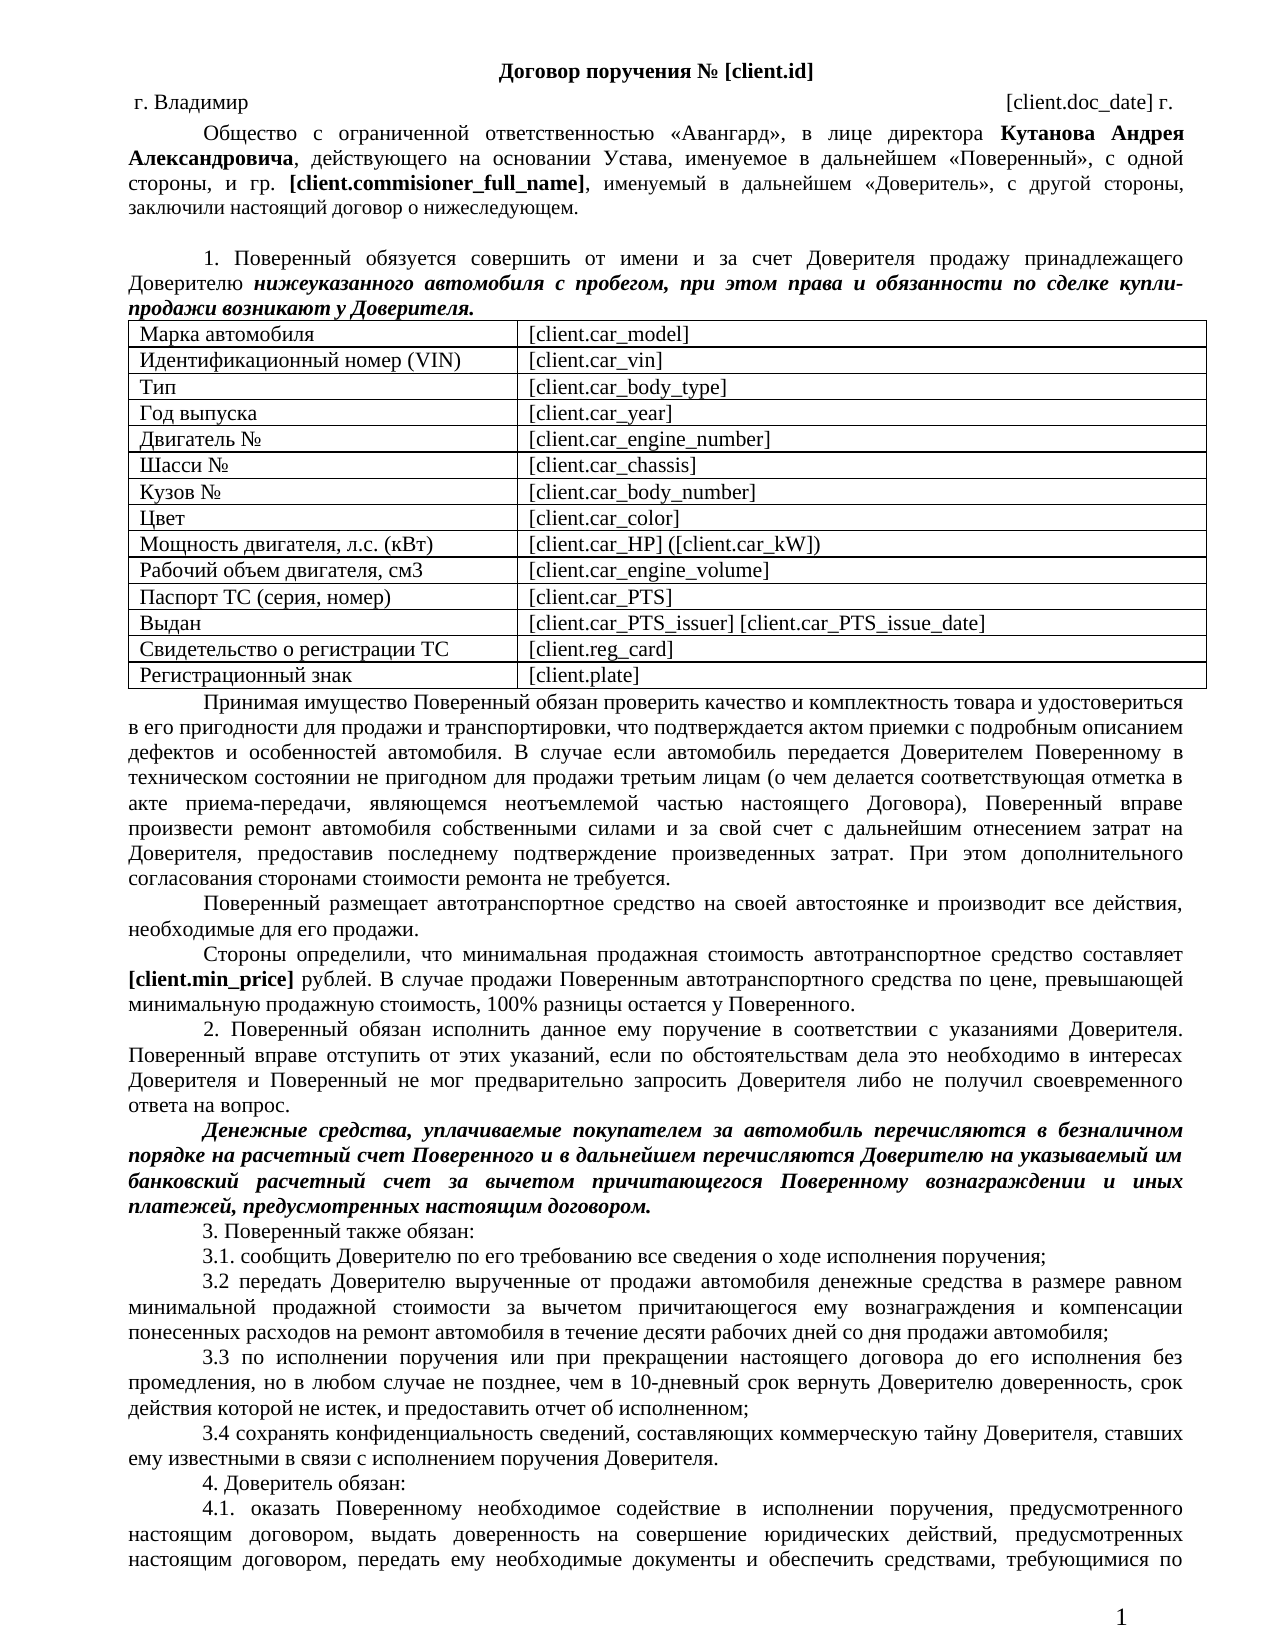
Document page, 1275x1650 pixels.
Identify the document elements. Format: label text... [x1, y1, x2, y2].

table_cell [client.car_vin] [518, 348, 1206, 373]
table_cell Двигатель № [129, 426, 517, 451]
table_cell [client.car_PTS] [518, 584, 1206, 609]
table_cell Регистрационный знак [129, 663, 517, 688]
table_cell Свидетельство о регистрации ТС [129, 636, 517, 661]
text 3. Поверенный также обязан: [128, 1218, 1184, 1243]
table_cell Шасси № [129, 453, 517, 478]
table_cell [client.car_engine_volume] [518, 558, 1206, 583]
table_cell [client.reg_card] [518, 636, 1206, 661]
table_cell Кузов № [129, 479, 517, 504]
table_cell [client.car_engine_number] [518, 426, 1206, 451]
table_cell Мощность двигателя, л.с. (кВт) [129, 531, 517, 556]
table_cell [client.car_PTS_issuer] [client.car_PTS_issue_date] [518, 610, 1206, 635]
text Денежные средства, уплачиваемые покупателем за автомобиль перечисляются в безналичном порядке на расчетный счет Поверенного и в дальнейшем перечисляются Доверителю на указываемый им банковский расчетный счет за вычетом причитающегося Поверенному вознаграждении и иных платежей, предусмотренных настоящим договором. [128, 1117, 1184, 1218]
table_header [client.doc_date] г. [656, 83, 1184, 120]
text 2. Поверенный обязан исполнить данное ему поручение в соответствии с указаниями Доверителя. Поверенный вправе отступить от этих указаний, если по обстоятельствам дела это необходимо в интересах Доверителя и Поверенный не мог предварительно запросить Доверителя либо не получил своевременного ответа на вопрос. [128, 1016, 1184, 1117]
text Общество с ограниченной ответственностью «Авангард», в лице директора Кутанова Андрея Александровича, действующего на основании Устава, именуемое в дальнейшем «Поверенный», с одной стороны, и гр. [client.commisioner_full_name], именуемый в дальнейшем «Доверитель», с другой стороны, заключили настоящий договор о нижеследующем. [128, 120, 1184, 219]
text 4. Доверитель обязан: [128, 1470, 1184, 1495]
text 3.4 сохранять конфиденциальность сведений, составляющих коммерческую тайну Доверителя, ставших ему известными в связи с исполнением поручения Доверителя. [128, 1420, 1184, 1470]
table_cell Рабочий объем двигателя, см3 [129, 558, 517, 583]
table_cell Тип [129, 374, 517, 399]
table_cell [client.car_HP] ([client.car_kW]) [518, 531, 1206, 556]
table_cell [client.car_body_type] [518, 374, 1206, 399]
text Стороны определили, что минимальная продажная стоимость автотранспортное средство составляет [client.min_price] рублей. В случае продажи Поверенным автотранспортного средства по цене, превышающей минимальную продажную стоимость, 100% разницы остается у Поверенного. [128, 941, 1184, 1016]
table_cell [client.car_chassis] [518, 453, 1206, 478]
text Договор поручения № [client.id] [128, 58, 1184, 83]
text Поверенный размещает автотранспортное средство на своей автостоянке и производит все действия, необходимые для его продажи. [128, 890, 1184, 941]
text 3.2 передать Доверителю вырученные от продажи автомобиля денежные средства в размере равном минимальной продажной стоимости за вычетом причитающегося ему вознаграждения и компенсации понесенных расходов на ремонт автомобиля в течение десяти рабочих дней со дня продажи автомобиля; [128, 1268, 1184, 1344]
table_cell [client.car_color] [518, 505, 1206, 530]
table_cell Идентификационный номер (VIN) [129, 348, 517, 373]
table_header г. Владимир [128, 83, 656, 120]
text Принимая имущество Поверенный обязан проверить качество и комплектность товара и удостовериться в его пригодности для продажи и транспортировки, что подтверждается актом приемки с подробным описанием дефектов и особенностей автомобиля. В случае если автомобиль передается Доверителем Поверенному в техническом состоянии не пригодном для продажи третьим лицам (о чем делается соответствующая отметка в акте приема-передачи, являющемся неотъемлемой частью настоящего Договора), Поверенный вправе произвести ремонт автомобиля собственными силами и за свой счет с дальнейшим отнесением затрат на Доверителя, предоставив последнему подтверждение произведенных затрат. При этом дополнительного согласования сторонами стоимости ремонта не требуется. [128, 689, 1184, 890]
table_cell [client.car_year] [518, 400, 1206, 425]
table_cell [client.plate] [518, 663, 1206, 688]
text 3.3 по исполнении поручения или при прекращении настоящего договора до его исполнения без промедления, но в любом случае не позднее, чем в 10-дневный срок вернуть Доверителю доверенность, срок действия которой не истек, и предоставить отчет об исполненном; [128, 1344, 1184, 1420]
text 1. Поверенный обязуется совершить от имени и за счет Доверителя продажу принадлежащего Доверителю нижеуказанного автомобиля с пробегом, при этом права и обязанности по сделке купли-продажи возникают у Доверителя. [128, 244, 1184, 320]
table_header [client.car_model] [518, 321, 1206, 346]
text 4.1. оказать Поверенному необходимое содействие в исполнении поручения, предусмотренного настоящим договором, выдать доверенность на совершение юридических действий, предусмотренных настоящим договором, передать ему необходимые документы и обеспечить средствами, требующимися по [128, 1495, 1184, 1571]
table_cell Цвет [129, 505, 517, 530]
table_cell Паспорт ТС (серия, номер) [129, 584, 517, 609]
table_header Марка автомобиля [129, 321, 517, 346]
table_cell Год выпуска [129, 400, 517, 425]
text 3.1. сообщить Доверителю по его требованию все сведения о ходе исполнения поручения; [128, 1243, 1184, 1268]
table_cell [client.car_body_number] [518, 479, 1206, 504]
table_cell Выдан [129, 610, 517, 635]
